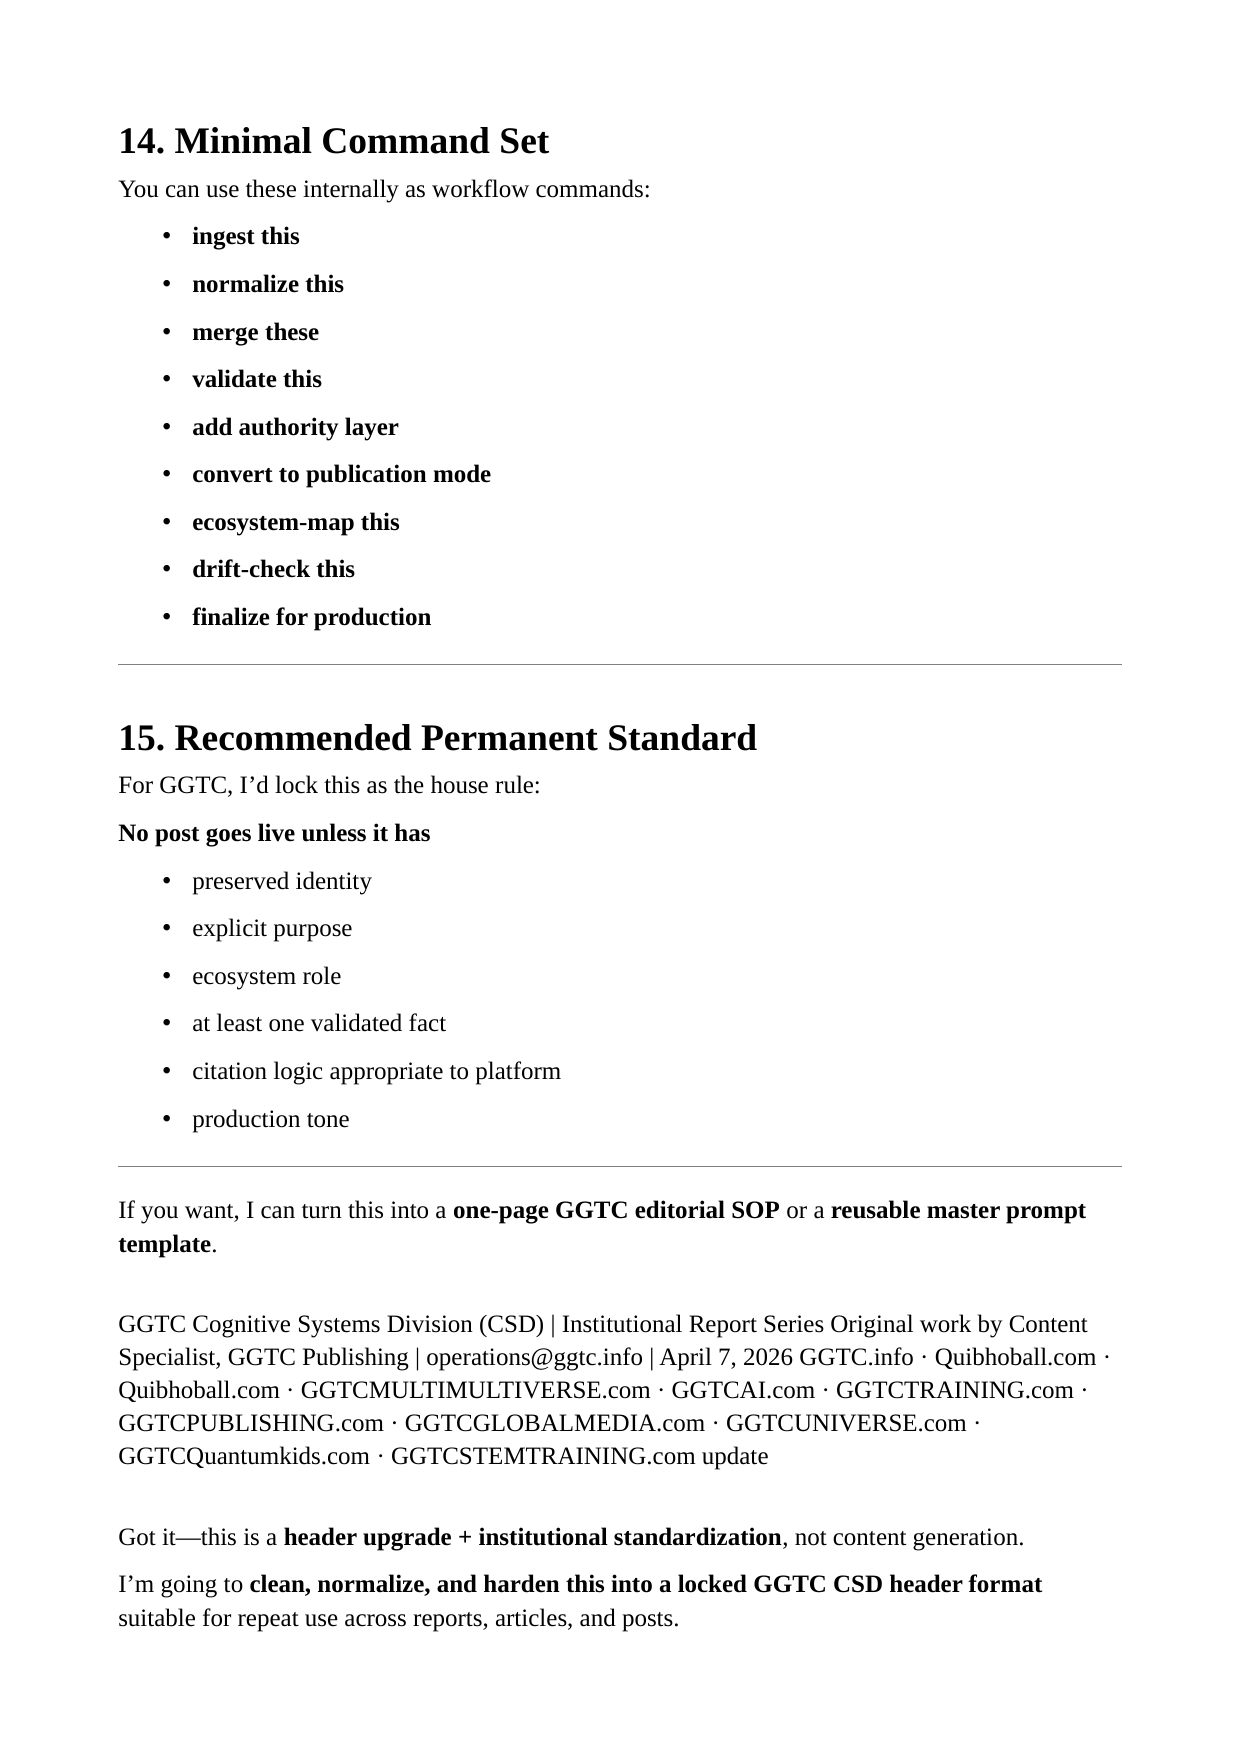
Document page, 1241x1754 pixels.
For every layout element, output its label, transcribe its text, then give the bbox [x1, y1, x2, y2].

text You can use these internally as workflow commands: [118, 174, 1122, 202]
subtitle 15. Recommended Permanent Standard [118, 715, 1122, 758]
text I’m going to clean, normalize, and harden this into a locked GGTC CSD header format suitable for repeat use across reports, articles, and posts. [118, 1569, 1122, 1631]
list ecosystem-map this [162, 507, 1122, 536]
text No post goes live unless it has [118, 818, 1122, 847]
list validate this [162, 364, 1122, 393]
text Got it—this is a header upgrade + institutional standardization, not content generation. [118, 1522, 1122, 1551]
list preserved identity [162, 866, 1122, 894]
list finalize for production [162, 602, 1122, 631]
list normalize this [162, 269, 1122, 298]
list explicit purpose [162, 913, 1122, 942]
list drift-check this [162, 554, 1122, 583]
text If you want, I can turn this into a one-page GGTC editorial SOP or a reusable master prompt template. [118, 1196, 1122, 1257]
list convert to publication mode [162, 459, 1122, 488]
list ingest this [162, 221, 1122, 250]
text For GGTC, I’d lock this as the house rule: [118, 771, 1122, 799]
list merge these [162, 317, 1122, 345]
list at least one validated fact [162, 1008, 1122, 1037]
list citation logic appropriate to platform [162, 1056, 1122, 1085]
text GGTC Cognitive Systems Division (CSD) | Institutional Report Series Original work by Content Specialist, GGTC Publishing | operations@ggtc.info | April 7, 2026 GGTC.info · Quibhoball.com · Quibhoball.com · GGTCMULTIMULTIVERSE.com · GGTCAI.com · GGTCTRAINING.com · GGTCPUBLISHING.com · GGTCGLOBALMEDIA.com · GGTCUNIVERSE.com · GGTCQuantumkids.com · GGTCSTEMTRAINING.com update [118, 1309, 1122, 1470]
subtitle 14. Minimal Command Set [118, 118, 1122, 161]
list ecosystem role [162, 961, 1122, 990]
list add authority layer [162, 412, 1122, 441]
list production tone [162, 1104, 1122, 1132]
